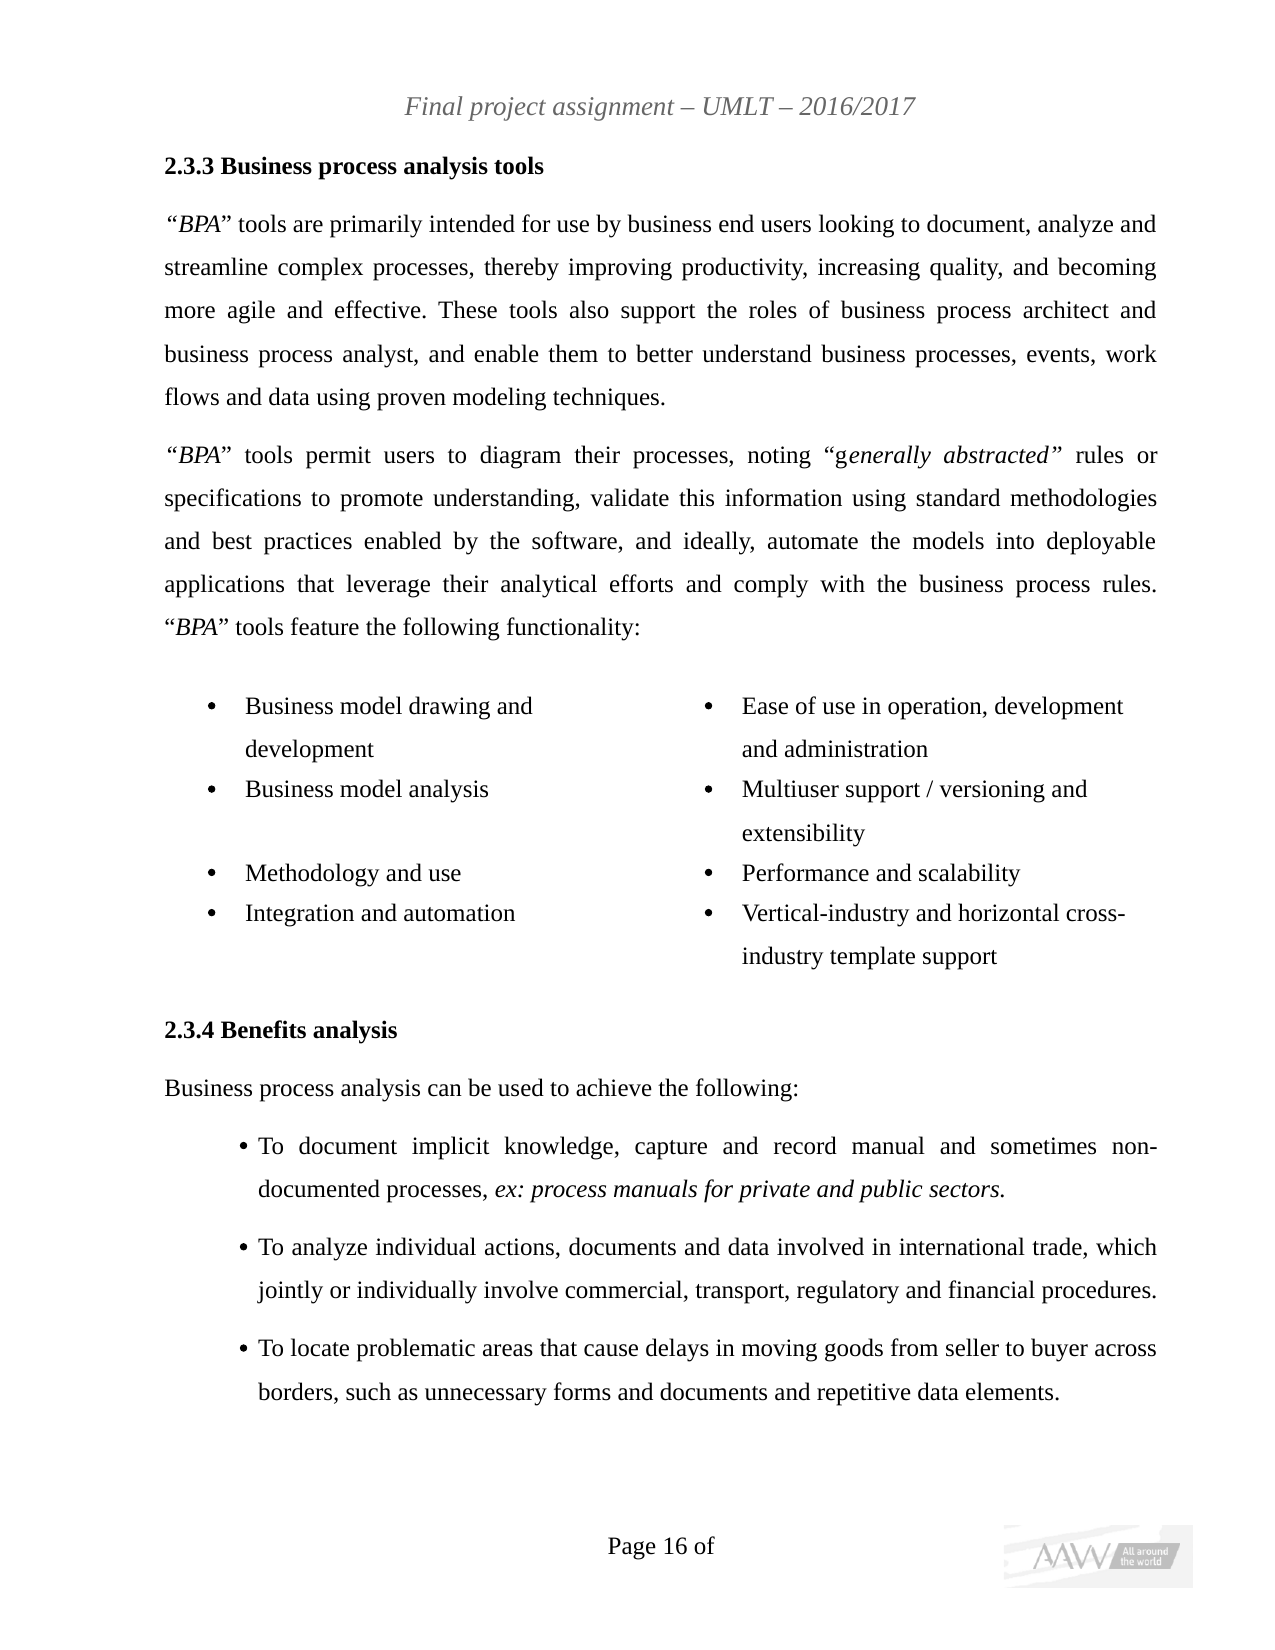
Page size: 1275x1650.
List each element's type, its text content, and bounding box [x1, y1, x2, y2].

list To document implicit knowledge, capture and record manual and sometimes non-documented processes, ex: process manuals for private and public sectors. [239, 1131, 1158, 1203]
picture [1003, 1525, 1193, 1588]
list To analyze individual actions, documents and data involved in international trade, which jointly or individually involve commercial, transport, regulatory and financial procedures. [239, 1232, 1158, 1304]
table_cell Integration and automation [164, 893, 661, 976]
subtitle 2.3.3 Business process analysis tools [164, 151, 1158, 180]
text Business process analysis can be used to achieve the following: [164, 1073, 1158, 1102]
table_cell Multiuser support / versioning and extensibility [661, 769, 1158, 852]
table_cell Vertical-industry and horizontal cross-industry template support [661, 893, 1158, 976]
table_cell Performance and scalability [661, 852, 1158, 892]
list To locate problematic areas that cause delays in moving goods from seller to buyer across borders, such as unnecessary forms and documents and repetitive data elements. [239, 1333, 1158, 1405]
text “BPA” tools permit users to diagram their processes, noting “generally abstracted” rules or specifications to promote understanding, validate this information using standard methodologies and best practices enabled by the software, and ideally, automate the models into deployable applications that leverage their analytical efforts and comply with the business process rules. “BPA” tools feature the following functionality: [164, 440, 1158, 641]
subtitle 2.3.4 Benefits analysis [164, 1015, 1158, 1043]
table_cell Methodology and use [164, 852, 661, 892]
text “BPA” tools are primarily intended for use by business end users looking to document, analyze and streamline complex processes, thereby improving productivity, increasing quality, and becoming more agile and effective. These tools also support the roles of business process architect and business process analyst, and enable them to better understand business processes, events, work flows and data using proven modeling techniques. [164, 209, 1158, 411]
table_header Ease of use in operation, development and administration [661, 686, 1158, 769]
table_cell Business model analysis [164, 769, 661, 852]
table_header Business model drawing and development [164, 686, 661, 769]
